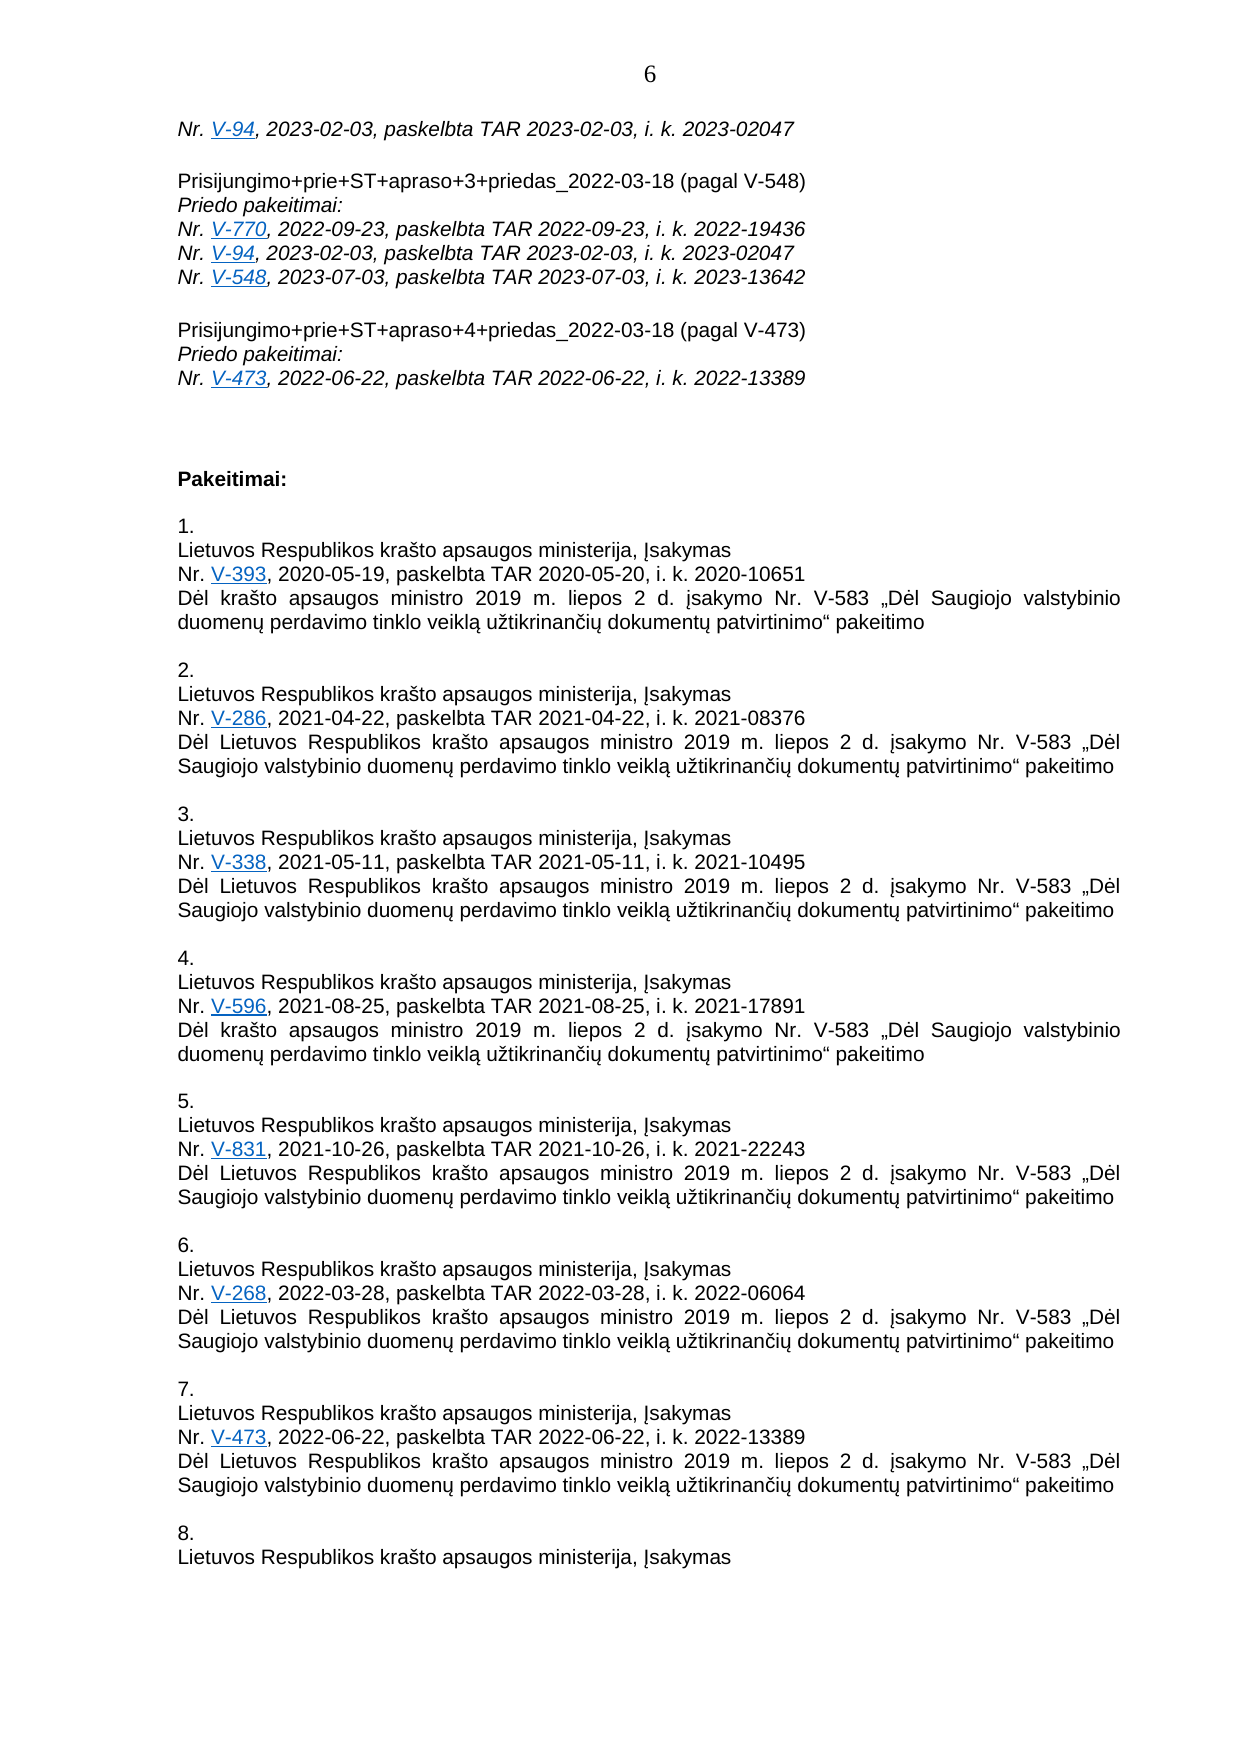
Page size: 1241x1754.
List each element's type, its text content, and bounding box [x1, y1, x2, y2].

text Nr. V-268, 2022-03-28, paskelbta TAR 2022-03-28, i. k. 2022-06064 [177, 1281, 1122, 1305]
text Dėl Lietuvos Respublikos krašto apsaugos ministro 2019 m. liepos 2 d. įsakymo Nr. V-583 „Dėl Saugiojo valstybinio duomenų perdavimo tinklo veiklą užtikrinančių dokumentų patvirtinimo“ pakeitimo [177, 1305, 1122, 1353]
text 3. [177, 802, 1122, 826]
text Lietuvos Respublikos krašto apsaugos ministerija, Įsakymas [177, 969, 1122, 993]
text Lietuvos Respublikos krašto apsaugos ministerija, Įsakymas [177, 538, 1122, 562]
text Priedo pakeitimai: [177, 342, 1122, 366]
text 8. [177, 1521, 1122, 1544]
text Nr. V-473, 2022-06-22, paskelbta TAR 2022-06-22, i. k. 2022-13389 [177, 366, 1122, 390]
text Nr. V-596, 2021-08-25, paskelbta TAR 2021-08-25, i. k. 2021-17891 [177, 993, 1122, 1017]
text Nr. V-473, 2022-06-22, paskelbta TAR 2022-06-22, i. k. 2022-13389 [177, 1425, 1122, 1449]
text 1. [177, 514, 1122, 538]
text Lietuvos Respublikos krašto apsaugos ministerija, Įsakymas [177, 682, 1122, 706]
text Lietuvos Respublikos krašto apsaugos ministerija, Įsakymas [177, 1401, 1122, 1425]
text Nr. V-393, 2020-05-19, paskelbta TAR 2020-05-20, i. k. 2020-10651 [177, 562, 1122, 586]
text Nr. V-94, 2023-02-03, paskelbta TAR 2023-02-03, i. k. 2023-02047 [177, 117, 1122, 141]
text Dėl krašto apsaugos ministro 2019 m. liepos 2 d. įsakymo Nr. V-583 „Dėl Saugiojo valstybinio duomenų perdavimo tinklo veiklą užtikrinančių dokumentų patvirtinimo“ pakeitimo [177, 586, 1122, 634]
text Prisijungimo+prie+ST+apraso+3+priedas_2022-03-18 (pagal V-548) [177, 169, 1122, 193]
text Lietuvos Respublikos krašto apsaugos ministerija, Įsakymas [177, 1113, 1122, 1137]
text Pakeitimai: [177, 466, 1122, 490]
text Nr. V-548, 2023-07-03, paskelbta TAR 2023-07-03, i. k. 2023-13642 [177, 265, 1122, 289]
text Lietuvos Respublikos krašto apsaugos ministerija, Įsakymas [177, 1544, 1122, 1568]
text Nr. V-286, 2021-04-22, paskelbta TAR 2021-04-22, i. k. 2021-08376 [177, 706, 1122, 730]
text Prisijungimo+prie+ST+apraso+4+priedas_2022-03-18 (pagal V-473) [177, 318, 1122, 342]
text Dėl Lietuvos Respublikos krašto apsaugos ministro 2019 m. liepos 2 d. įsakymo Nr. V-583 „Dėl Saugiojo valstybinio duomenų perdavimo tinklo veiklą užtikrinančių dokumentų patvirtinimo“ pakeitimo [177, 874, 1122, 922]
text 4. [177, 946, 1122, 969]
text Lietuvos Respublikos krašto apsaugos ministerija, Įsakymas [177, 1257, 1122, 1281]
text Lietuvos Respublikos krašto apsaugos ministerija, Įsakymas [177, 826, 1122, 850]
text Dėl Lietuvos Respublikos krašto apsaugos ministro 2019 m. liepos 2 d. įsakymo Nr. V-583 „Dėl Saugiojo valstybinio duomenų perdavimo tinklo veiklą užtikrinančių dokumentų patvirtinimo“ pakeitimo [177, 730, 1122, 778]
text 6. [177, 1233, 1122, 1257]
text Priedo pakeitimai: [177, 193, 1122, 217]
text Dėl Lietuvos Respublikos krašto apsaugos ministro 2019 m. liepos 2 d. įsakymo Nr. V-583 „Dėl Saugiojo valstybinio duomenų perdavimo tinklo veiklą užtikrinančių dokumentų patvirtinimo“ pakeitimo [177, 1449, 1122, 1497]
text Nr. V-338, 2021-05-11, paskelbta TAR 2021-05-11, i. k. 2021-10495 [177, 850, 1122, 874]
text 2. [177, 658, 1122, 682]
text Dėl krašto apsaugos ministro 2019 m. liepos 2 d. įsakymo Nr. V-583 „Dėl Saugiojo valstybinio duomenų perdavimo tinklo veiklą užtikrinančių dokumentų patvirtinimo“ pakeitimo [177, 1017, 1122, 1065]
text Dėl Lietuvos Respublikos krašto apsaugos ministro 2019 m. liepos 2 d. įsakymo Nr. V-583 „Dėl Saugiojo valstybinio duomenų perdavimo tinklo veiklą užtikrinančių dokumentų patvirtinimo“ pakeitimo [177, 1161, 1122, 1209]
text Nr. V-770, 2022-09-23, paskelbta TAR 2022-09-23, i. k. 2022-19436 [177, 217, 1122, 241]
text Nr. V-94, 2023-02-03, paskelbta TAR 2023-02-03, i. k. 2023-02047 [177, 241, 1122, 265]
text 7. [177, 1377, 1122, 1401]
text Nr. V-831, 2021-10-26, paskelbta TAR 2021-10-26, i. k. 2021-22243 [177, 1137, 1122, 1161]
text 5. [177, 1089, 1122, 1113]
